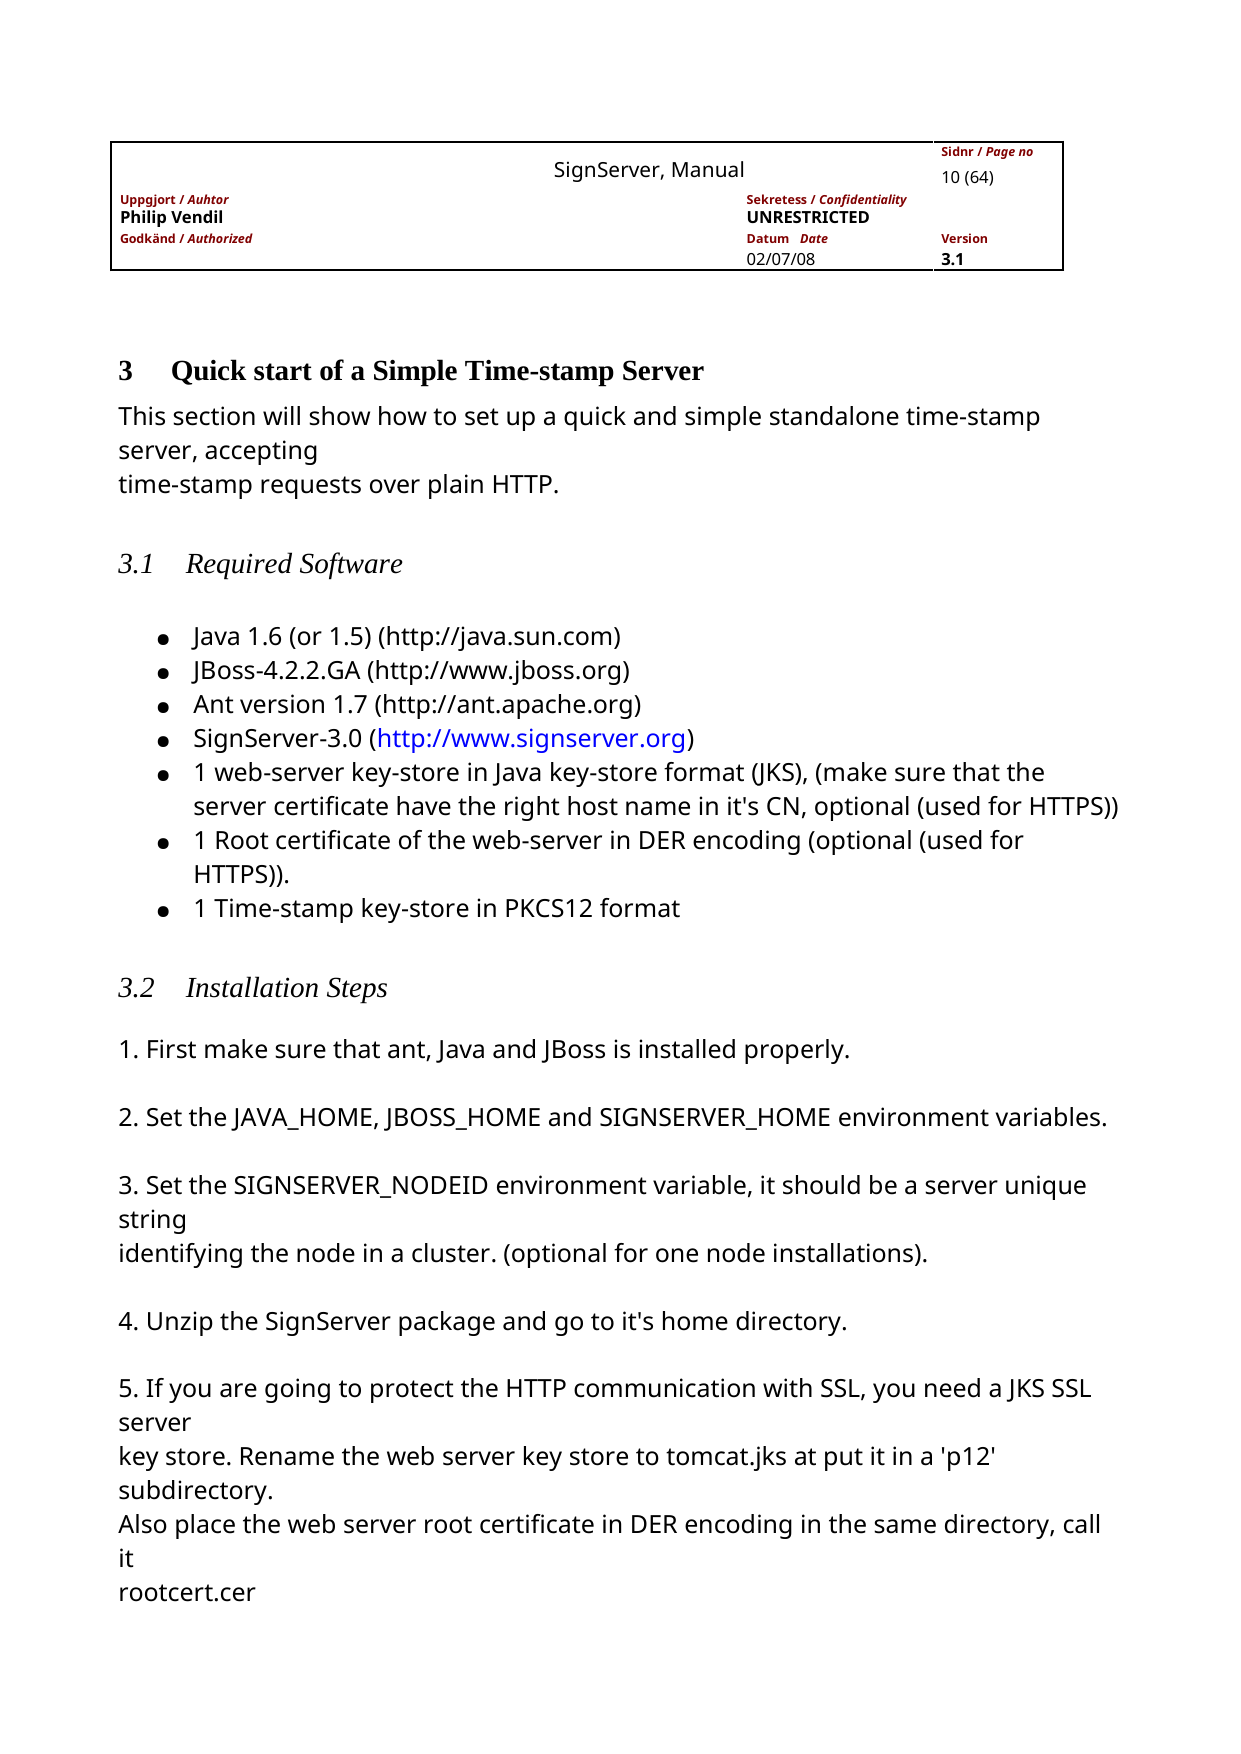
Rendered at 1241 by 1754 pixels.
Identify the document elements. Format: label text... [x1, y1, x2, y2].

text Also place the web server root certificate in DER encoding in the same directory, call it [118, 1507, 1122, 1575]
text This section will show how to set up a quick and simple standalone time-stamp server, accepting [118, 399, 1122, 467]
text 3. Set the SIGNSERVER_NODEID environment variable, it should be a server unique string [118, 1168, 1122, 1236]
text 4. Unzip the SignServer package and go to it's home directory. [118, 1303, 1122, 1371]
subtitle Installation Steps [118, 971, 1122, 1004]
list Ant version 1.7 (http://ant.apache.org) [156, 687, 1122, 721]
text rootcert.cer [118, 1575, 1122, 1609]
list Java 1.6 (or 1.5) (http://java.sun.com) [156, 619, 1122, 653]
list SignServer-3.0 (http://www.signserver.org) [156, 721, 1122, 755]
list JBoss-4.2.2.GA (http://www.jboss.org) [156, 653, 1122, 687]
subtitle Quick start of a Simple Time-stamp Server [118, 354, 1122, 386]
text time-stamp requests over plain HTTP. [118, 467, 1122, 501]
list 1 Root certificate of the web-server in DER encoding (optional (used for HTTPS)). [156, 823, 1122, 891]
text 2. Set the JAVA_HOME, JBOSS_HOME and SIGNSERVER_HOME environment variables. [118, 1100, 1122, 1168]
text identifying the node in a cluster. (optional for one node installations). [118, 1236, 1122, 1303]
list 1 Time-stamp key-store in PKCS12 format [156, 891, 1122, 959]
text 5. If you are going to protect the HTTP communication with SSL, you need a JKS SSL server [118, 1371, 1122, 1439]
text key store. Rename the web server key store to tomcat.jks at put it in a 'p12' subdirectory. [118, 1439, 1122, 1507]
list 1 web-server key-store in Java key-store format (JKS), (make sure that the server certificate have the right host name in it's CN, optional (used for HTTPS)) [156, 755, 1122, 823]
text 1. First make sure that ant, Java and JBoss is installed properly. [118, 1032, 1122, 1100]
subtitle Required Software [118, 547, 1122, 580]
